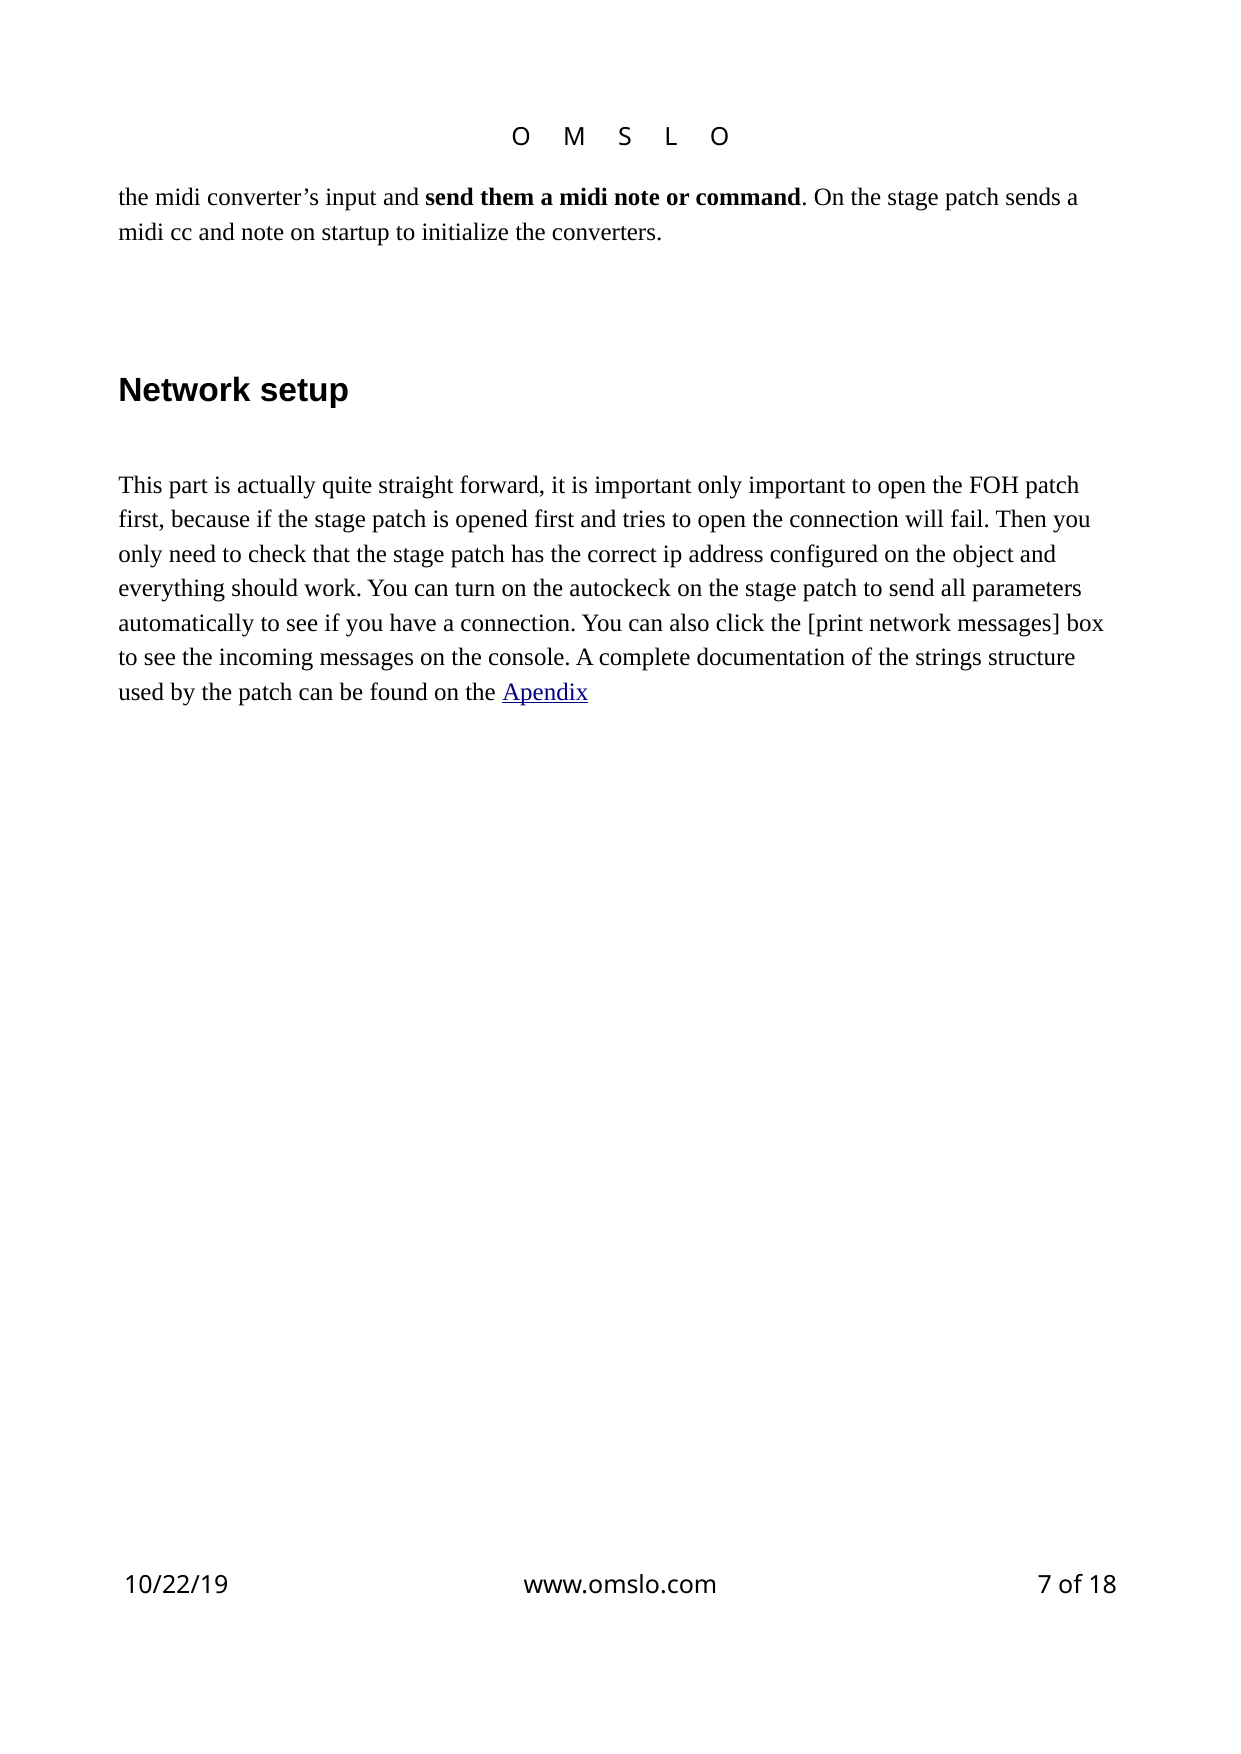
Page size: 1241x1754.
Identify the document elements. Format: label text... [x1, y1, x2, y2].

subtitle Network setup [118, 370, 1122, 408]
text This part is actually quite straight forward, it is important only important to open the FOH patch first, because if the stage patch is opened first and tries to open the connection will fail. Then you only need to check that the stage patch has the correct ip address configured on the object and everything should work. You can turn on the autockeck on the stage patch to send all parameters automatically to see if you have a connection. You can also click the [print network messages] box to see the incoming messages on the console. A complete documentation of the strings structure used by the patch can be found on the Apendix [118, 470, 1122, 706]
text the midi converter’s input and send them a midi note or command. On the stage patch sends a midi cc and note on startup to initialize the converters. [118, 182, 1122, 245]
